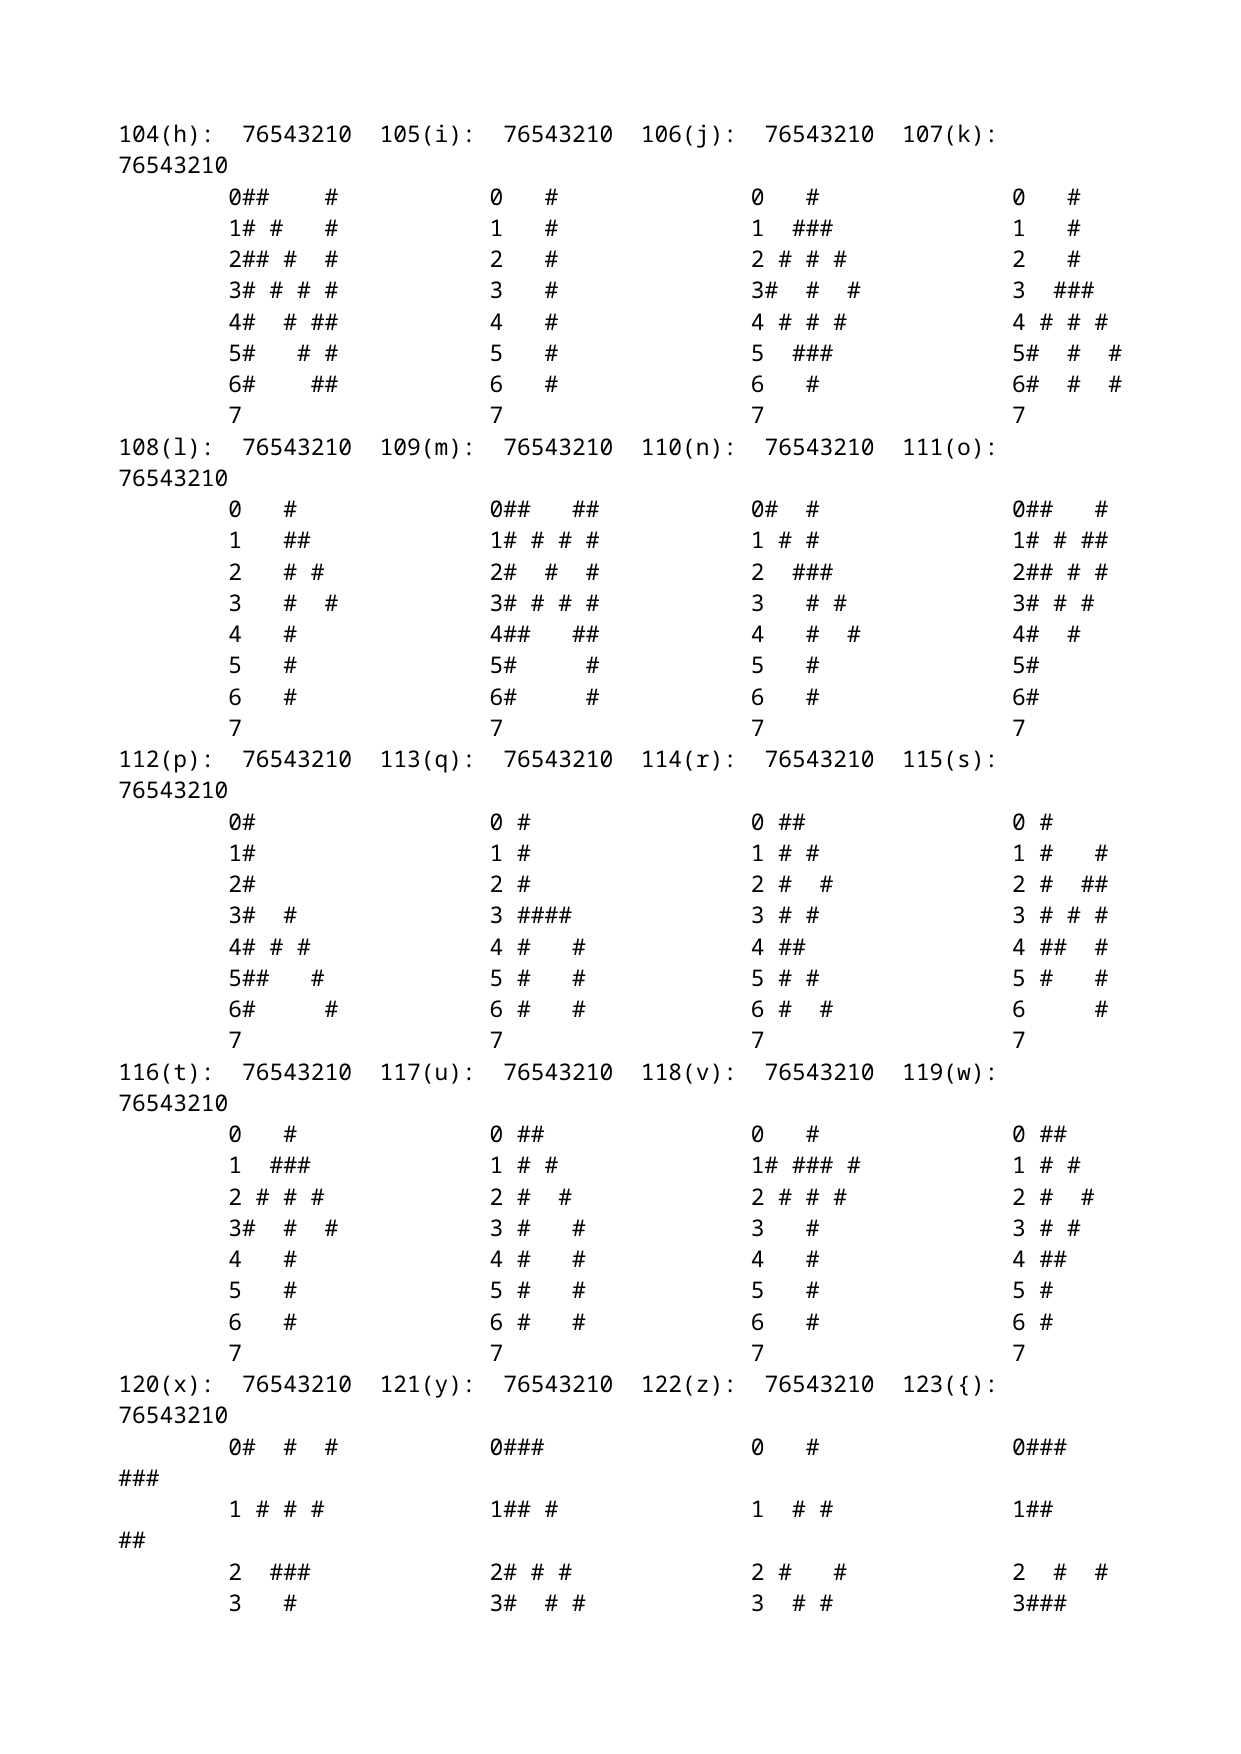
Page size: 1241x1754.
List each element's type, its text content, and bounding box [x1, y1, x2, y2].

text 3 # # 3# # # # 3 # # 3# # # [118, 587, 1122, 618]
text 6 # 6# # 6 # 6# [118, 681, 1122, 712]
text 4# # ## 4 # 4 # # # 4 # # # [118, 306, 1122, 337]
text 2 ### 2# # # 2 # # 2 # # [118, 1556, 1122, 1587]
text 0 # 0 ## 0 # 0 ## [118, 1118, 1122, 1149]
text 6 # 6 # # 6 # 6 # [118, 1306, 1122, 1337]
text 6# ## 6 # 6 # 6# # # [118, 368, 1122, 399]
text 3# # 3 #### 3 # # 3 # # # [118, 899, 1122, 931]
text 0 # 0## ## 0# # 0## # [118, 493, 1122, 524]
text 1 # # # 1## # 1 # # 1## ## [118, 1493, 1122, 1556]
text 7 7 7 7 [118, 712, 1122, 743]
text 1# 1 # 1 # # 1 # # [118, 837, 1122, 868]
text 108(l): 76543210 109(m): 76543210 110(n): 76543210 111(o): 76543210 [118, 431, 1122, 493]
text 7 7 7 7 [118, 399, 1122, 431]
text 4# # # 4 # # 4 ## 4 ## # [118, 931, 1122, 962]
text 1 ## 1# # # # 1 # # 1# # ## [118, 524, 1122, 556]
text 2 # # 2# # # 2 ### 2## # # [118, 556, 1122, 587]
text 7 7 7 7 [118, 1024, 1122, 1056]
text 3 # 3# # # 3 # # 3### [118, 1587, 1122, 1618]
text 5 # 5 # # 5 # 5 # [118, 1274, 1122, 1306]
text 3# # # 3 # # 3 # 3 # # [118, 1212, 1122, 1243]
text 2# 2 # 2 # # 2 # ## [118, 868, 1122, 899]
text 5## # 5 # # 5 # # 5 # # [118, 962, 1122, 993]
text 0# # # 0### 0 # 0### ### [118, 1431, 1122, 1493]
text 4 # 4## ## 4 # # 4# # [118, 618, 1122, 649]
text 120(x): 76543210 121(y): 76543210 122(z): 76543210 123({): 76543210 [118, 1368, 1122, 1431]
text 2## # # 2 # 2 # # # 2 # [118, 243, 1122, 274]
text 7 7 7 7 [118, 1337, 1122, 1368]
text 116(t): 76543210 117(u): 76543210 118(v): 76543210 119(w): 76543210 [118, 1056, 1122, 1118]
text 104(h): 76543210 105(i): 76543210 106(j): 76543210 107(k): 76543210 [118, 118, 1122, 181]
text 4 # 4 # # 4 # 4 ## [118, 1243, 1122, 1274]
text 3# # # # 3 # 3# # # 3 ### [118, 274, 1122, 306]
text 0## # 0 # 0 # 0 # [118, 181, 1122, 212]
text 1 ### 1 # # 1# ### # 1 # # [118, 1149, 1122, 1181]
text 5# # # 5 # 5 ### 5# # # [118, 337, 1122, 368]
text 0# 0 # 0 ## 0 # [118, 806, 1122, 837]
text 1# # # 1 # 1 ### 1 # [118, 212, 1122, 243]
text 5 # 5# # 5 # 5# [118, 649, 1122, 681]
text 6# # 6 # # 6 # # 6 # [118, 993, 1122, 1024]
text 112(p): 76543210 113(q): 76543210 114(r): 76543210 115(s): 76543210 [118, 743, 1122, 806]
text 2 # # # 2 # # 2 # # # 2 # # [118, 1181, 1122, 1212]
